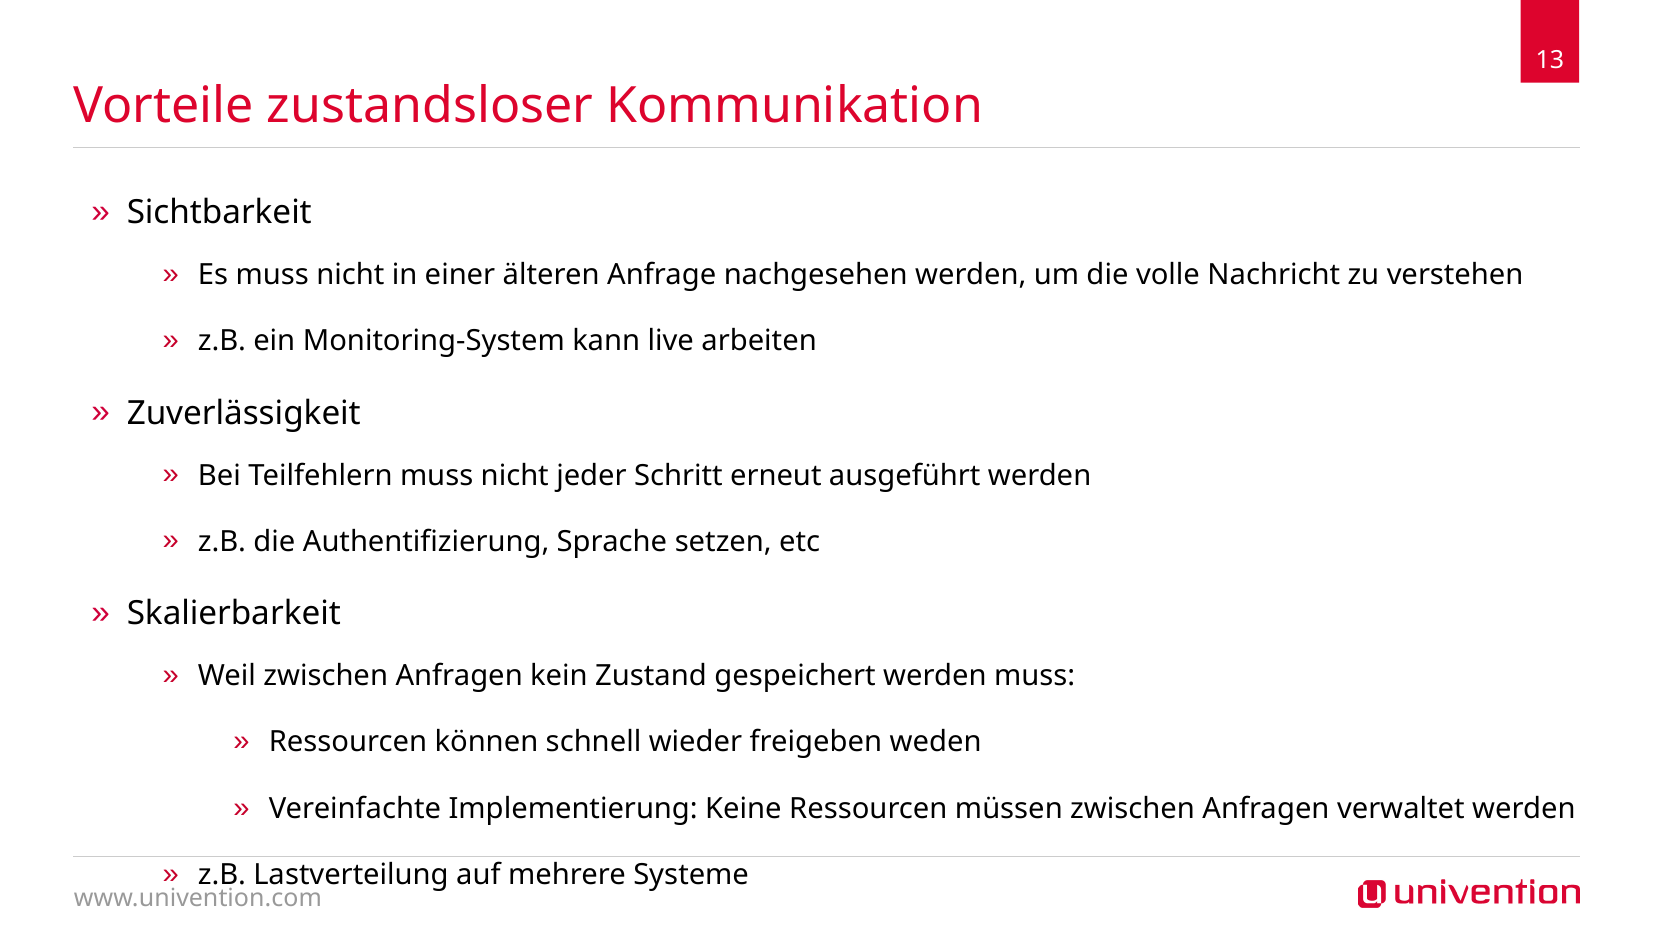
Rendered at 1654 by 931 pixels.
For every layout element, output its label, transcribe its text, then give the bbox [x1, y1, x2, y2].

picture [1358, 879, 1580, 908]
list Sichtbarkeit Es muss nicht in einer älteren Anfrage nachgesehen werden, um die volle Nachricht zu verstehen z.B. ein Monitoring-System kann live arbeiten Zuverlässigkeit Bei Teilfehlern muss nicht jeder Schritt erneut ausgeführt werden z.B. die Authentifizierung, Sprache setzen, etc Skalierbarkeit Weil zwischen Anfragen kein Zustand gespeichert werden muss: Ressourcen können schnell wieder freigeben weden Vereinfachte Implementierung: Keine Ressourcen müssen zwischen Anfragen verwaltet werden z.B. Lastverteilung auf mehrere Systeme [73, 165, 1580, 756]
title Vorteile zustandsloser Kommunikation [73, 59, 1580, 148]
